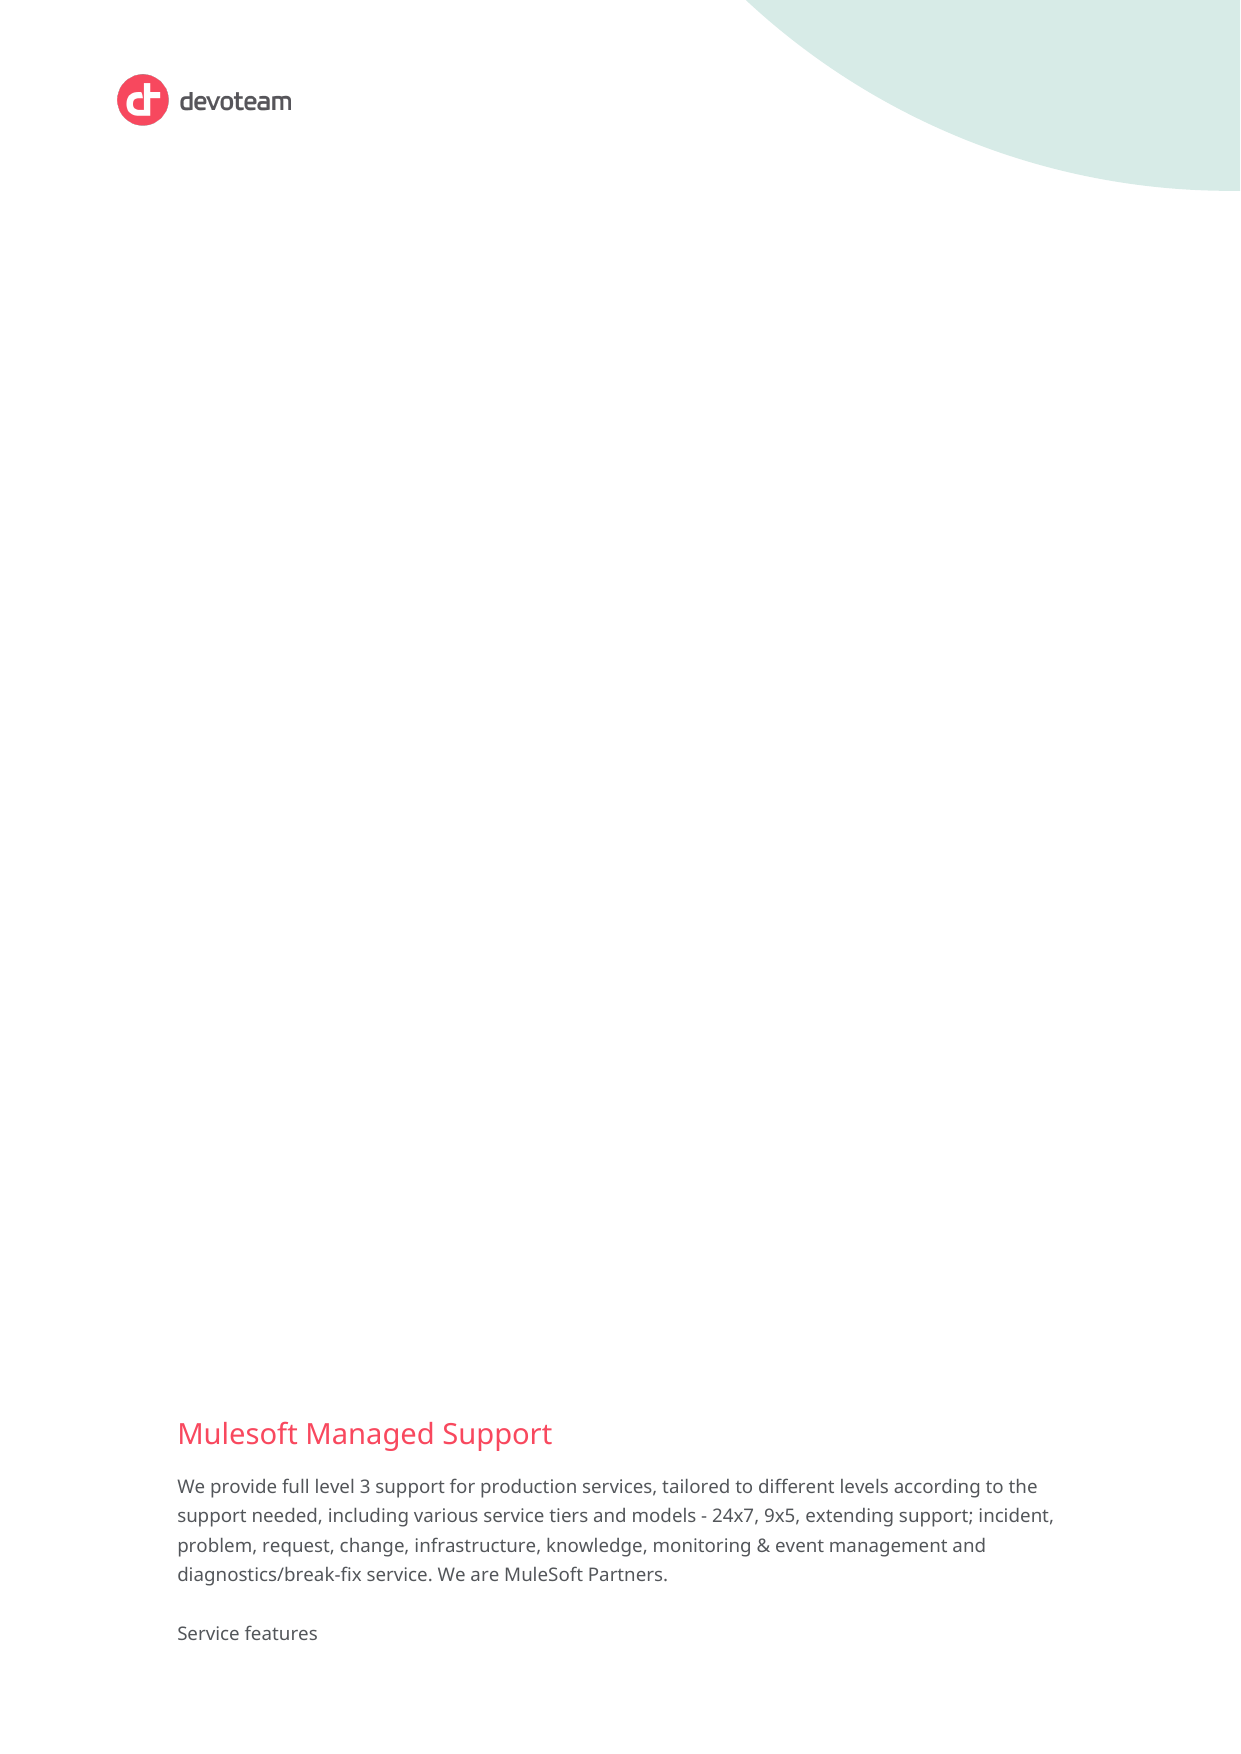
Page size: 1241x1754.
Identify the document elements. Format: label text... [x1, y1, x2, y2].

text We provide full level 3 support for production services, tailored to different levels according to the support needed, including various service tiers and models - 24x7, 9x5, extending support; incident, problem, request, change, infrastructure, knowledge, monitoring & event management and diagnostics/break-fix service. We are MuleSoft Partners. [177, 1473, 1063, 1587]
subtitle Mulesoft Managed Support [177, 1413, 1063, 1453]
picture [99, 56, 304, 143]
text Service features [177, 1620, 1063, 1645]
